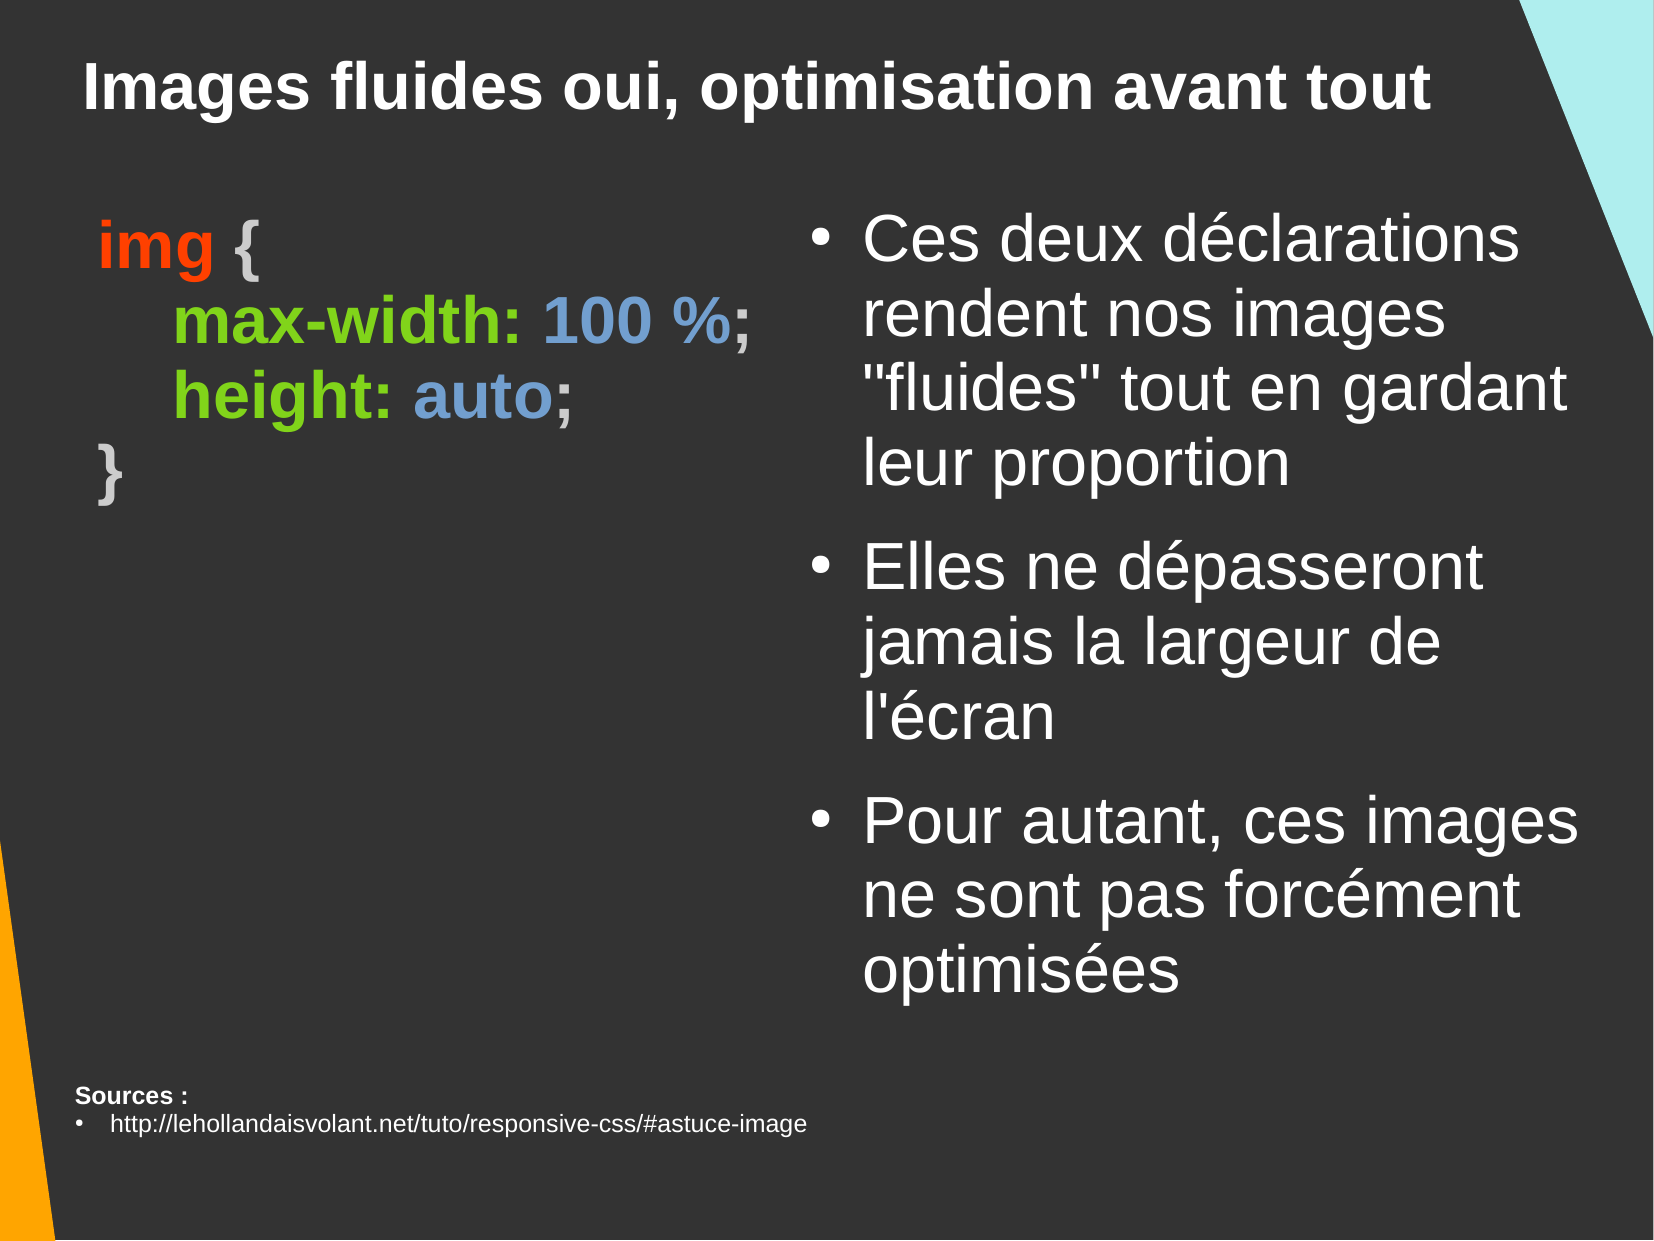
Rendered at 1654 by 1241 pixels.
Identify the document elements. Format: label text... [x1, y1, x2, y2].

text_box img { max-width: 100 %; height: auto; } [82, 200, 791, 515]
list Ces deux déclarations rendent nos images "fluides" tout en gardant leur proportion Elles ne dépasseront jamais la largeur de l'écran Pour autant, ces images ne sont pas forcément optimisées [791, 200, 1583, 1087]
text_box [0, 840, 56, 1241]
text_box [1519, 0, 1654, 340]
title Images fluides oui, optimisation avant tout [82, 49, 1571, 152]
text_box Sources : http://lehollandaisvolant.net/tuto/responsive-css/#astuce-image [60, 1074, 1546, 1241]
